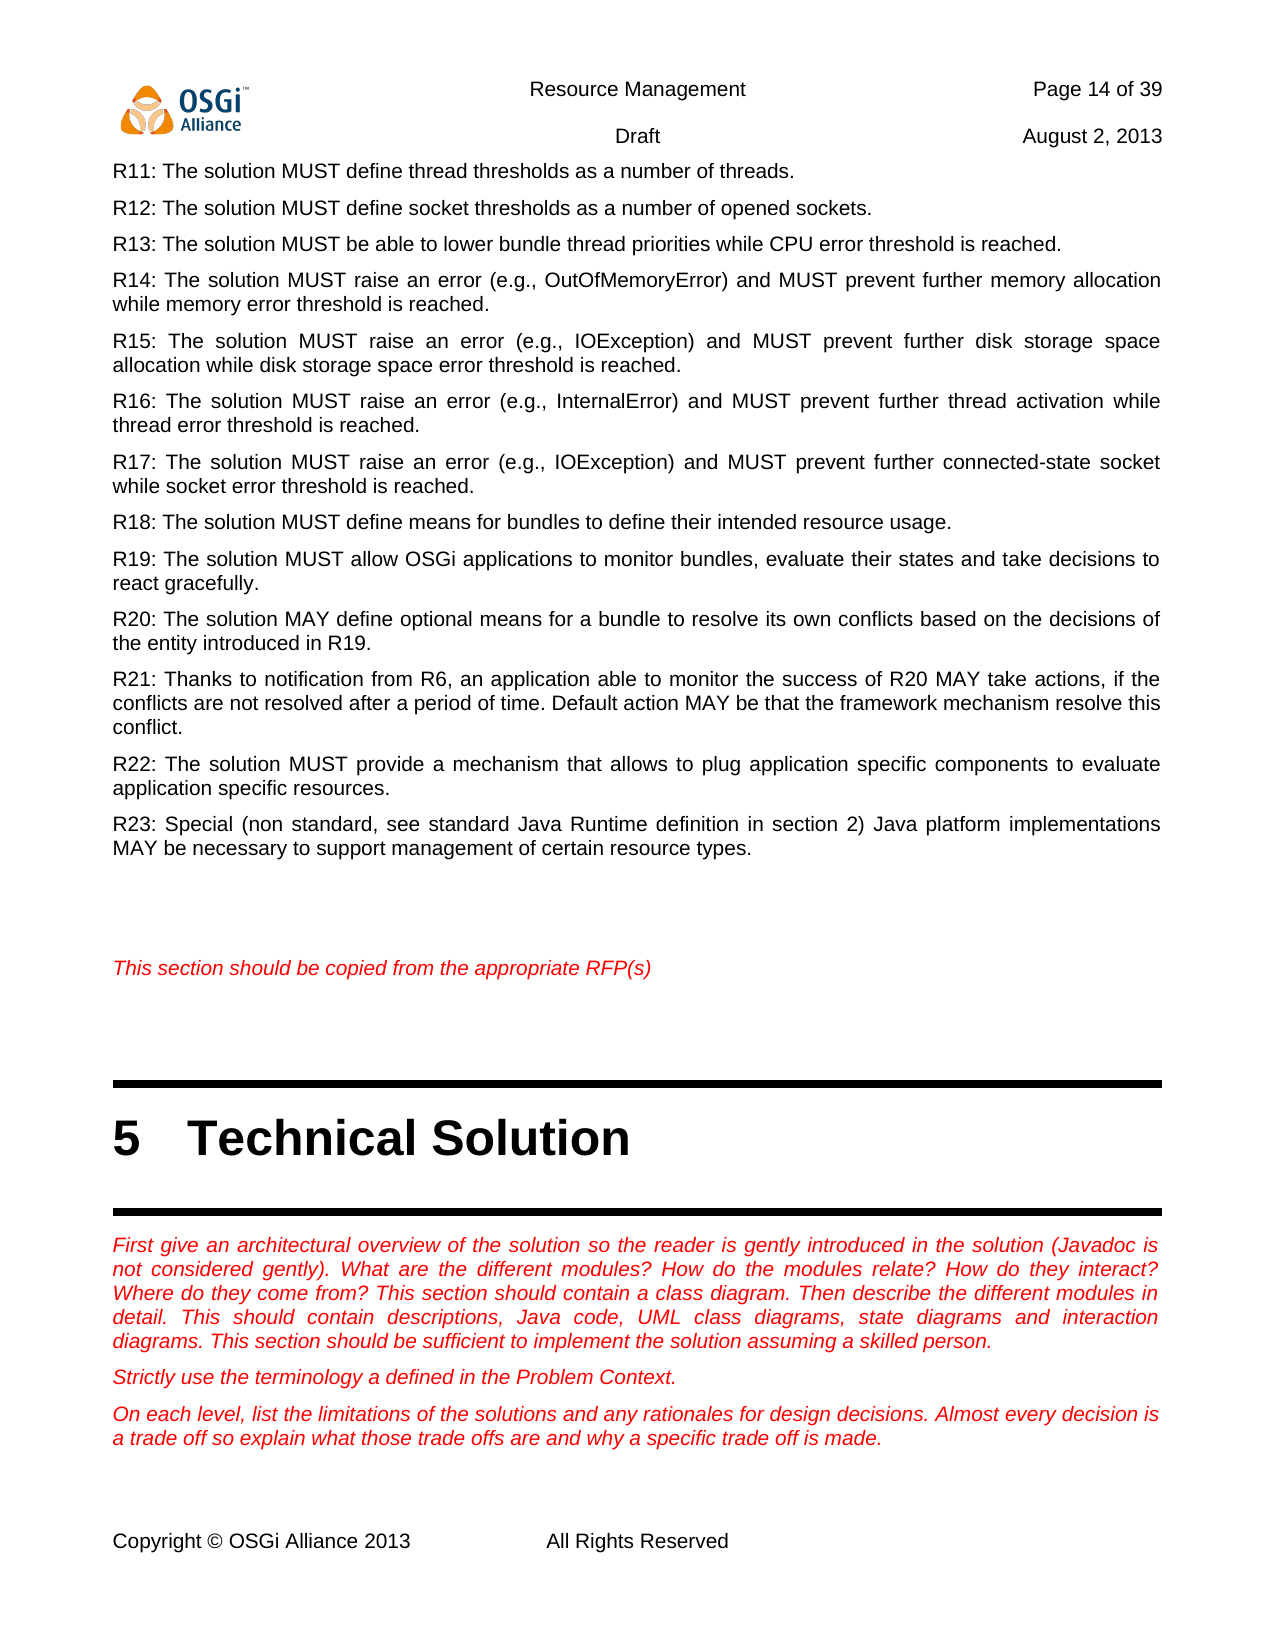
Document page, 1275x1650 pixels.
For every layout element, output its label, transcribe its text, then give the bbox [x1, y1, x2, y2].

text R11: The solution MUST define thread thresholds as a number of threads. [112, 159, 1162, 183]
text R15: The solution MUST raise an error (e.g., IOException) and MUST prevent further disk storage space allocation while disk storage space error threshold is reached. [112, 329, 1162, 377]
text R19: The solution MUST allow OSGi applications to monitor bundles, evaluate their states and take decisions to react gracefully. [112, 546, 1162, 594]
text R23: Special (non standard, see standard Java Runtime definition in section 2) Java platform implementations MAY be necessary to support management of certain resource types. [112, 812, 1162, 860]
text R22: The solution MUST provide a mechanism that allows to plug application specific components to evaluate application specific resources. [112, 752, 1162, 799]
text R21: Thanks to notification from R6, an application able to monitor the success of R20 MAY take actions, if the conflicts are not resolved after a period of time. Default action MAY be that the framework mechanism resolve this conflict. [112, 667, 1162, 739]
text On each level, list the limitations of the solutions and any rationales for design decisions. Almost every decision is a trade off so explain what those trade offs are and why a specific trade off is made. [112, 1402, 1162, 1449]
text R17: The solution MUST raise an error (e.g., IOException) and MUST prevent further connected-state socket while socket error threshold is reached. [112, 449, 1162, 497]
text First give an architectural overview of the solution so the reader is gently introduced in the solution (Javadoc is not considered gently). What are the different modules? How do the modules relate? How do they interact? Where do they come from? This section should contain a class diagram. Then describe the different modules in detail. This should contain descriptions, Java code, UML class diagrams, state diagrams and interaction diagrams. This section should be sufficient to implement the solution assuming a skilled person. [112, 1233, 1162, 1353]
picture [113, 78, 257, 142]
text Strictly use the terminology a defined in the Problem Context. [112, 1365, 1162, 1389]
text R14: The solution MUST raise an error (e.g., OutOfMemoryError) and MUST prevent further memory allocation while memory error threshold is reached. [112, 268, 1162, 316]
text R18: The solution MUST define means for bundles to define their intended resource usage. [112, 510, 1162, 534]
subtitle Technical Solution [112, 1081, 1162, 1216]
text R12: The solution MUST define socket thresholds as a number of opened sockets. [112, 195, 1162, 219]
text R13: The solution MUST be able to lower bundle thread priorities while CPU error threshold is reached. [112, 232, 1162, 256]
text R20: The solution MAY define optional means for a bundle to resolve its own conflicts based on the decisions of the entity introduced in R19. [112, 607, 1162, 655]
text R16: The solution MUST raise an error (e.g., InternalError) and MUST prevent further thread activation while thread error threshold is reached. [112, 389, 1162, 437]
text This section should be copied from the appropriate RFP(s) [112, 956, 1162, 979]
